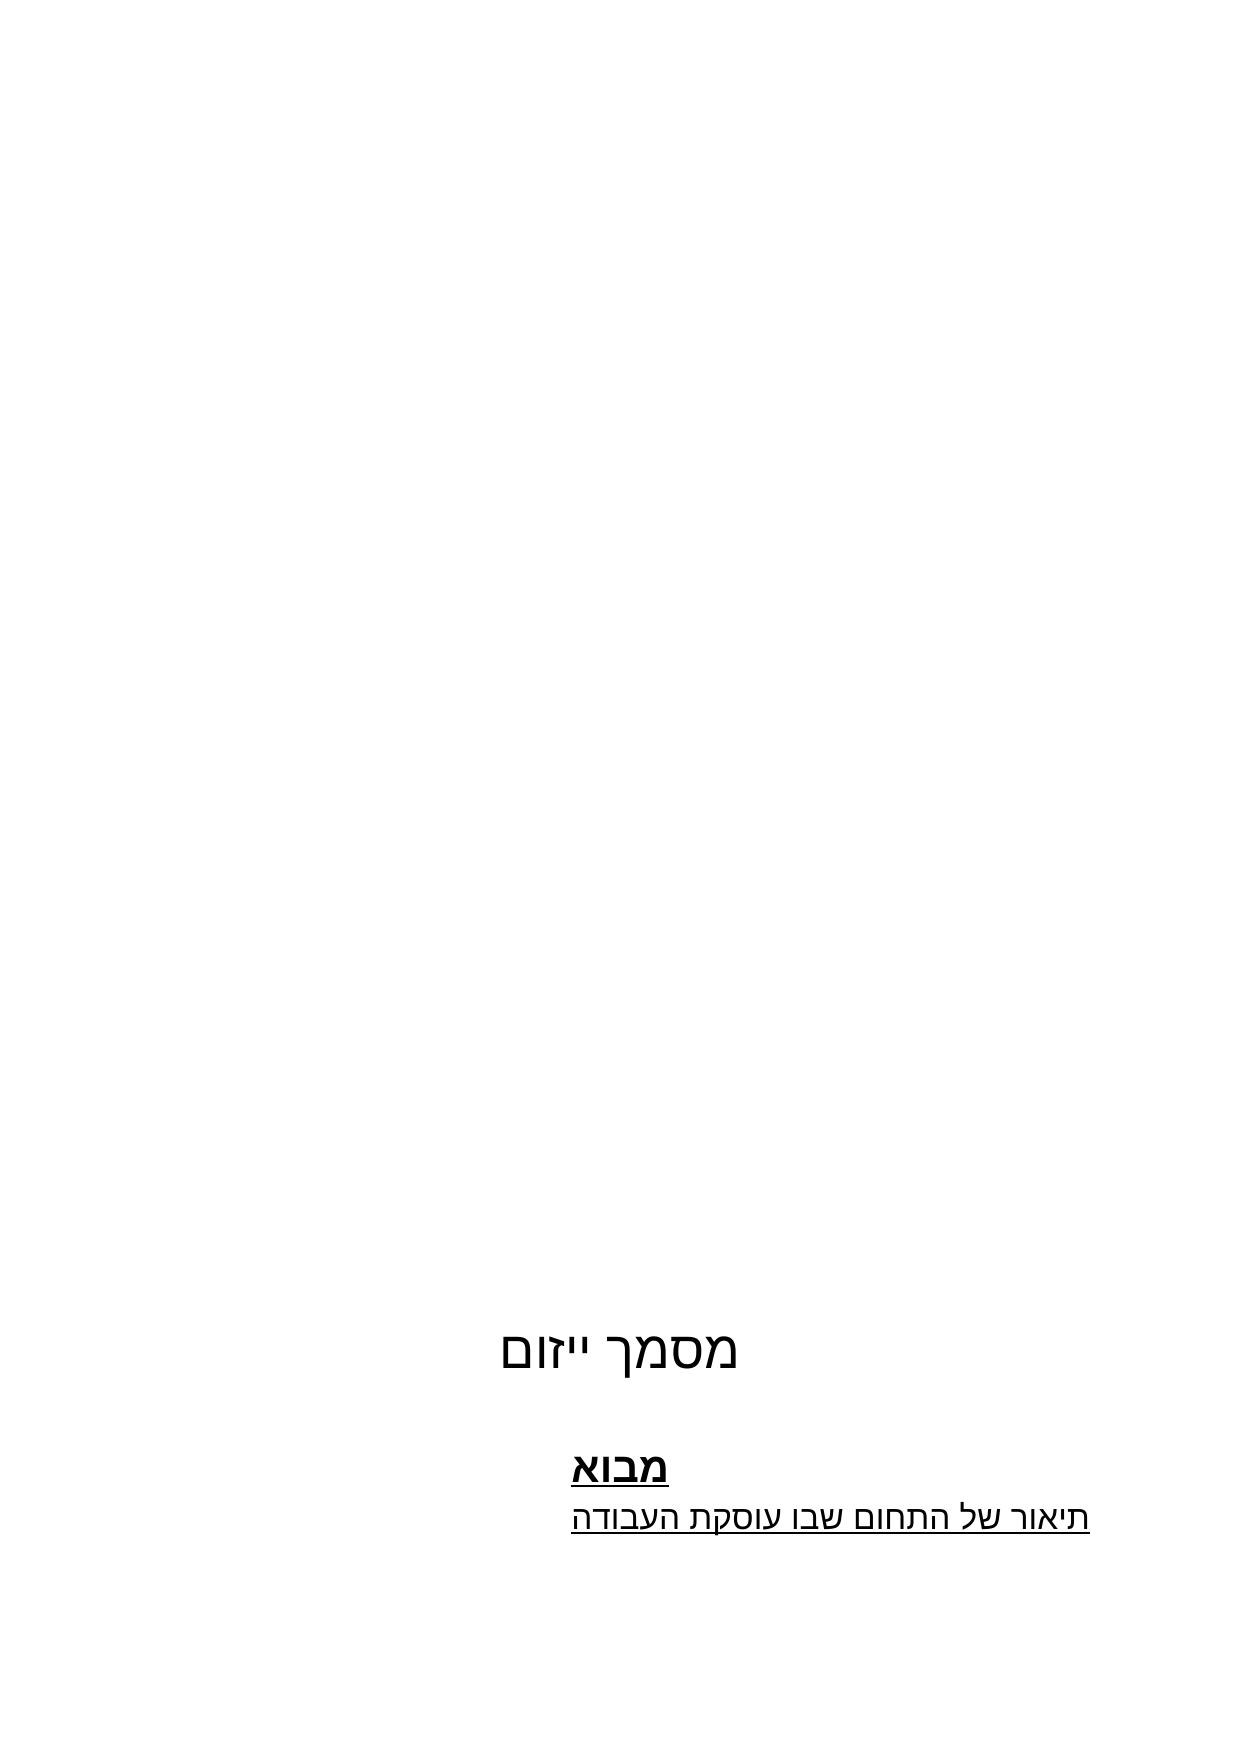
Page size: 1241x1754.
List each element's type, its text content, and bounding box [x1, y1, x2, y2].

text מבוא [150, 1388, 1090, 1491]
text מסמך ייזום [150, 1319, 1090, 1379]
text תיאור של התחום שבו עוסקת העבודה [150, 1498, 1090, 1537]
